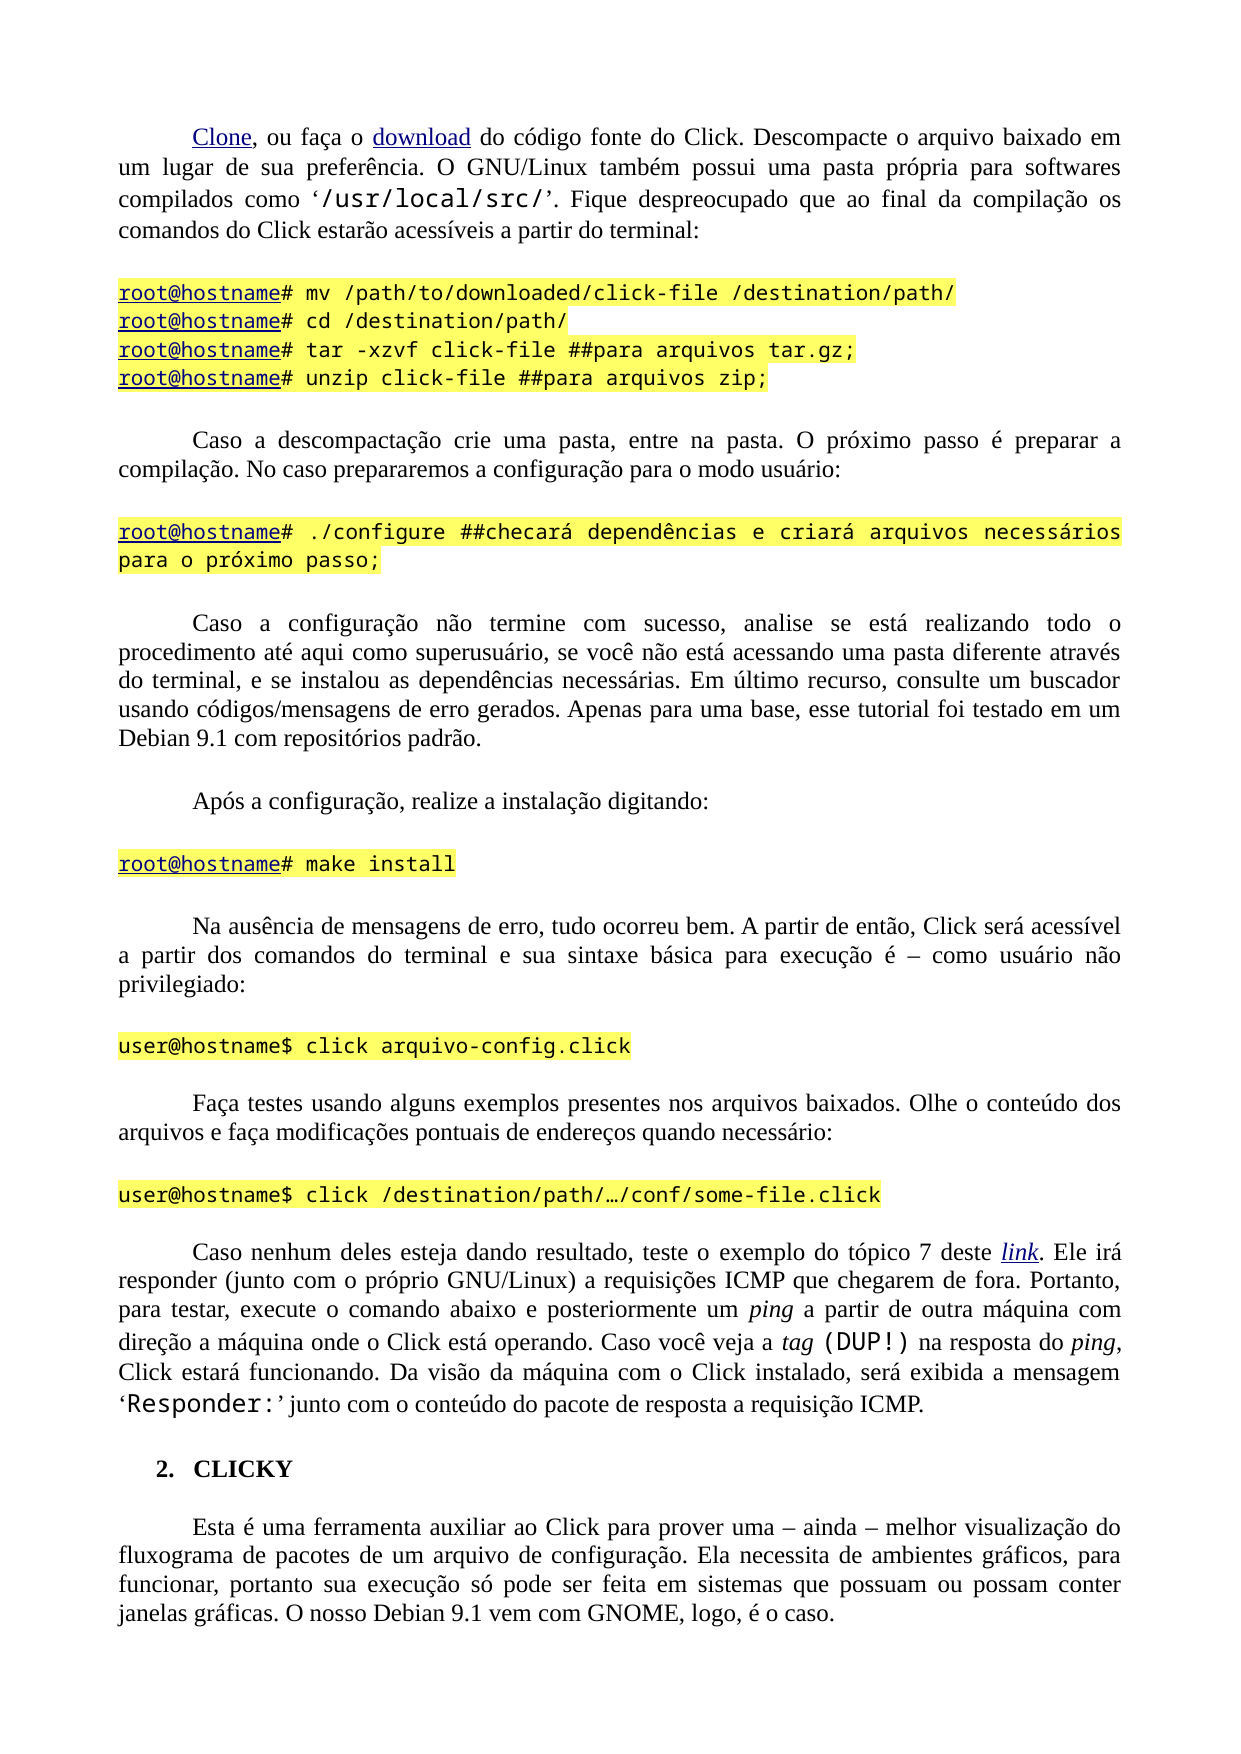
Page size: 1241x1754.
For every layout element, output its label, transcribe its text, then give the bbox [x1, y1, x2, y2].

text Clone, ou faça o download do código fonte do Click. Descompacte o arquivo baixado em um lugar de sua preferência. O GNU/Linux também possui uma pasta própria para softwares compilados como ‘/usr/local/src/’. Fique despreocupado que ao final da compilação os comandos do Click estarão acessíveis a partir do terminal: [118, 118, 1122, 244]
text root@hostname# make install [118, 849, 1122, 877]
text Na ausência de mensagens de erro, tudo ocorreu bem. A partir de então, Click será acessível a partir dos comandos do terminal e sua sintaxe básica para execução é – como usuário não privilegiado: [118, 911, 1122, 997]
text Caso nenhum deles esteja dando resultado, teste o exemplo do tópico 7 deste link. Ele irá responder (junto com o próprio GNU/Linux) a requisições ICMP que chegarem de fora. Portanto, para testar, execute o comando abaixo e posteriormente um ping a partir de outra máquina com direção a máquina onde o Click está operando. Caso você veja a tag (DUP!) na resposta do ping, Click estará funcionando. Da visão da máquina com o Click instalado, será exibida a mensagem ‘Responder:’ junto com o conteúdo do pacote de resposta a requisição ICMP. [118, 1237, 1122, 1420]
text root@hostname# ./configure ##checará dependências e criará arquivos necessários para o próximo passo; [118, 517, 1122, 574]
text Caso a descompactação crie uma pasta, entre na pasta. O próximo passo é preparar a compilação. No caso prepararemos a configuração para o modo usuário: [118, 426, 1122, 483]
text user@hostname$ click /destination/path/…/conf/some-file.click [118, 1180, 1122, 1208]
list CLICKY [156, 1454, 1122, 1483]
text user@hostname$ click arquivo-config.click [118, 1032, 1122, 1060]
text root@hostname# mv /path/to/downloaded/click-file /destination/path/ [118, 278, 1122, 306]
text Esta é uma ferramenta auxiliar ao Click para prover uma – ainda – melhor visualização do fluxograma de pacotes de um arquivo de configuração. Ela necessita de ambientes gráficos, para funcionar, portanto sua execução só pode ser feita em sistemas que possuam ou possam conter janelas gráficas. O nosso Debian 9.1 vem com GNOME, logo, é o caso. [118, 1512, 1122, 1627]
text root@hostname# unzip click-file ##para arquivos zip; [118, 363, 1122, 392]
text Após a configuração, realize a instalação digitando: [118, 786, 1122, 815]
text Faça testes usando alguns exemplos presentes nos arquivos baixados. Olhe o conteúdo dos arquivos e faça modificações pontuais de endereços quando necessário: [118, 1088, 1122, 1146]
text root@hostname# tar -xzvf click-file ##para arquivos tar.gz; [118, 335, 1122, 363]
text Caso a configuração não termine com sucesso, analise se está realizando todo o procedimento até aqui como superusuário, se você não está acessando uma pasta diferente através do terminal, e se instalou as dependências necessárias. Em último recurso, consulte um buscador usando códigos/mensagens de erro gerados. Apenas para uma base, esse tutorial foi testado em um Debian 9.1 com repositórios padrão. [118, 608, 1122, 752]
text root@hostname# cd /destination/path/ [118, 306, 1122, 335]
